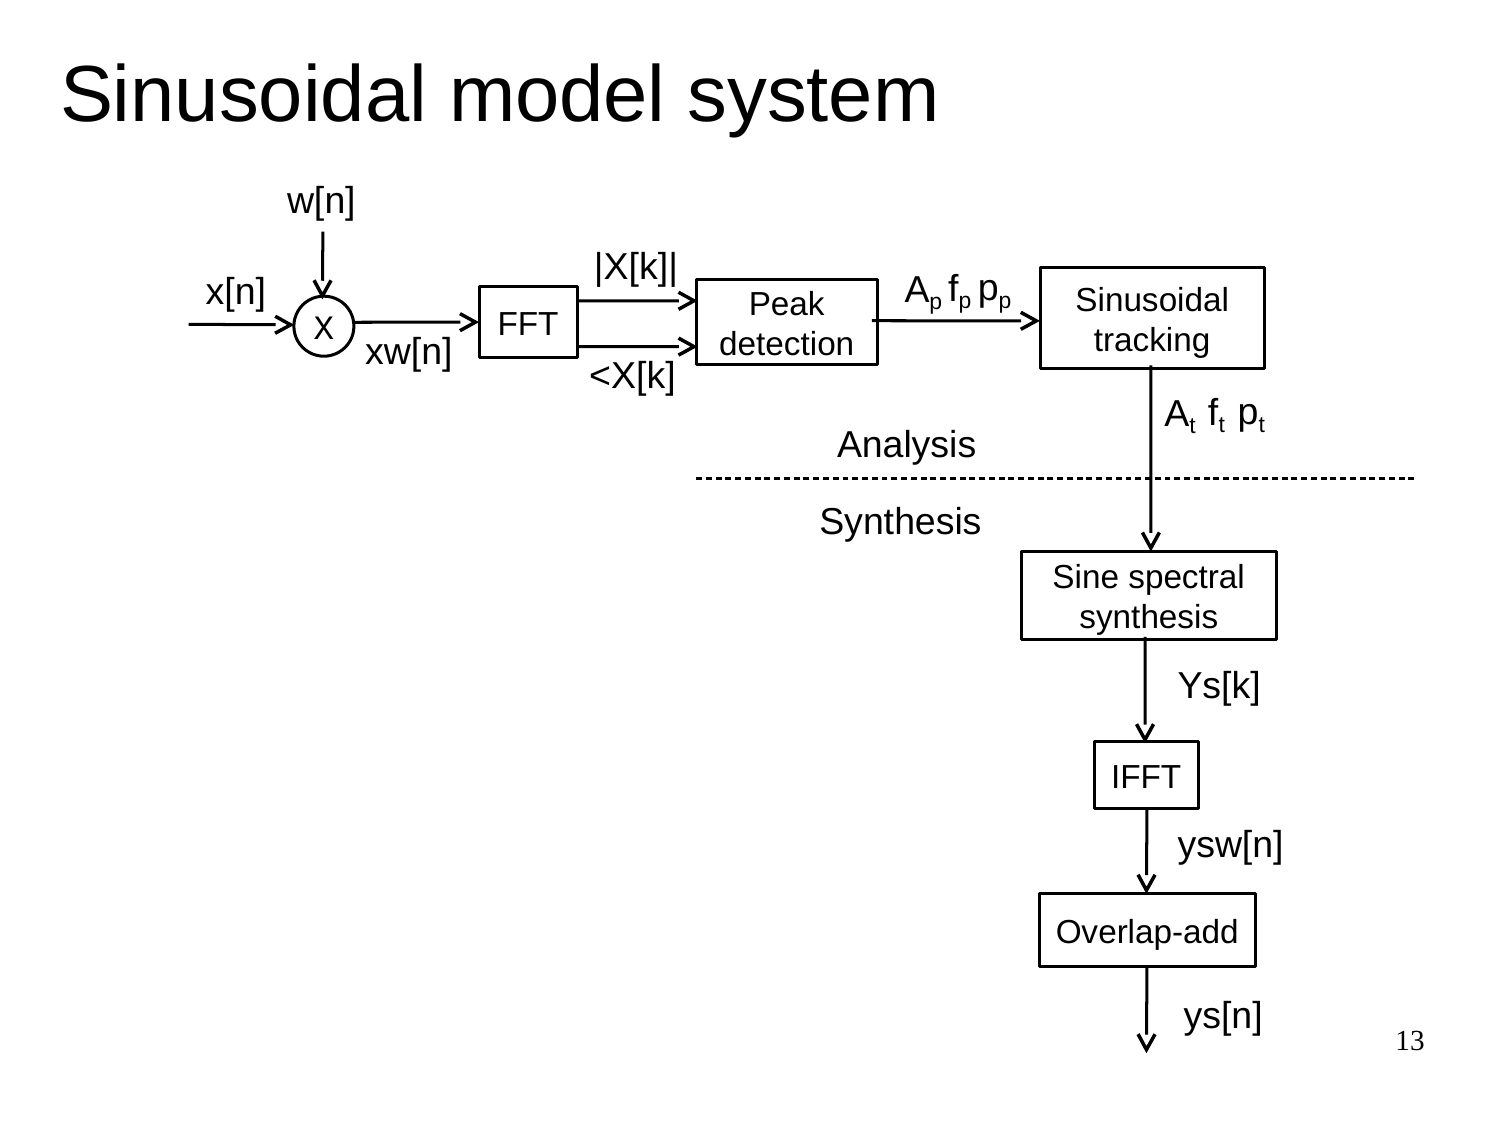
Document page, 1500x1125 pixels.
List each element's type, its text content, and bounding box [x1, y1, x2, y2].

text_box pt [1223, 383, 1280, 445]
text_box Synthesis [804, 493, 997, 550]
text_box pp [963, 259, 1027, 321]
text_box xw[n] [350, 323, 468, 381]
text_box X [293, 296, 354, 357]
text_box ysw[n] [1162, 816, 1299, 874]
text_box Overlap-add [1039, 893, 1256, 967]
text_box Analysis [822, 416, 992, 474]
text_box Sinusoidal tracking [1040, 267, 1265, 369]
text_box <X[k] [574, 346, 691, 404]
title Sinusoidal model system [60, 0, 1410, 188]
text_box w[n] [272, 172, 371, 230]
text_box |X[k]| [579, 238, 693, 295]
text_box x[n] [190, 262, 281, 320]
text_box Sine spectral synthesis [1021, 551, 1277, 640]
text_box fp [933, 260, 987, 322]
text_box Peak detection [696, 279, 878, 365]
text_box At [1149, 384, 1193, 446]
text_box Ys[k] [1162, 657, 1276, 715]
text_box ft [1193, 384, 1240, 446]
text_box Ap [889, 260, 933, 322]
text_box FFT [479, 286, 578, 358]
text_box ys[n] [1168, 987, 1278, 1045]
text_box IFFT [1094, 741, 1199, 809]
